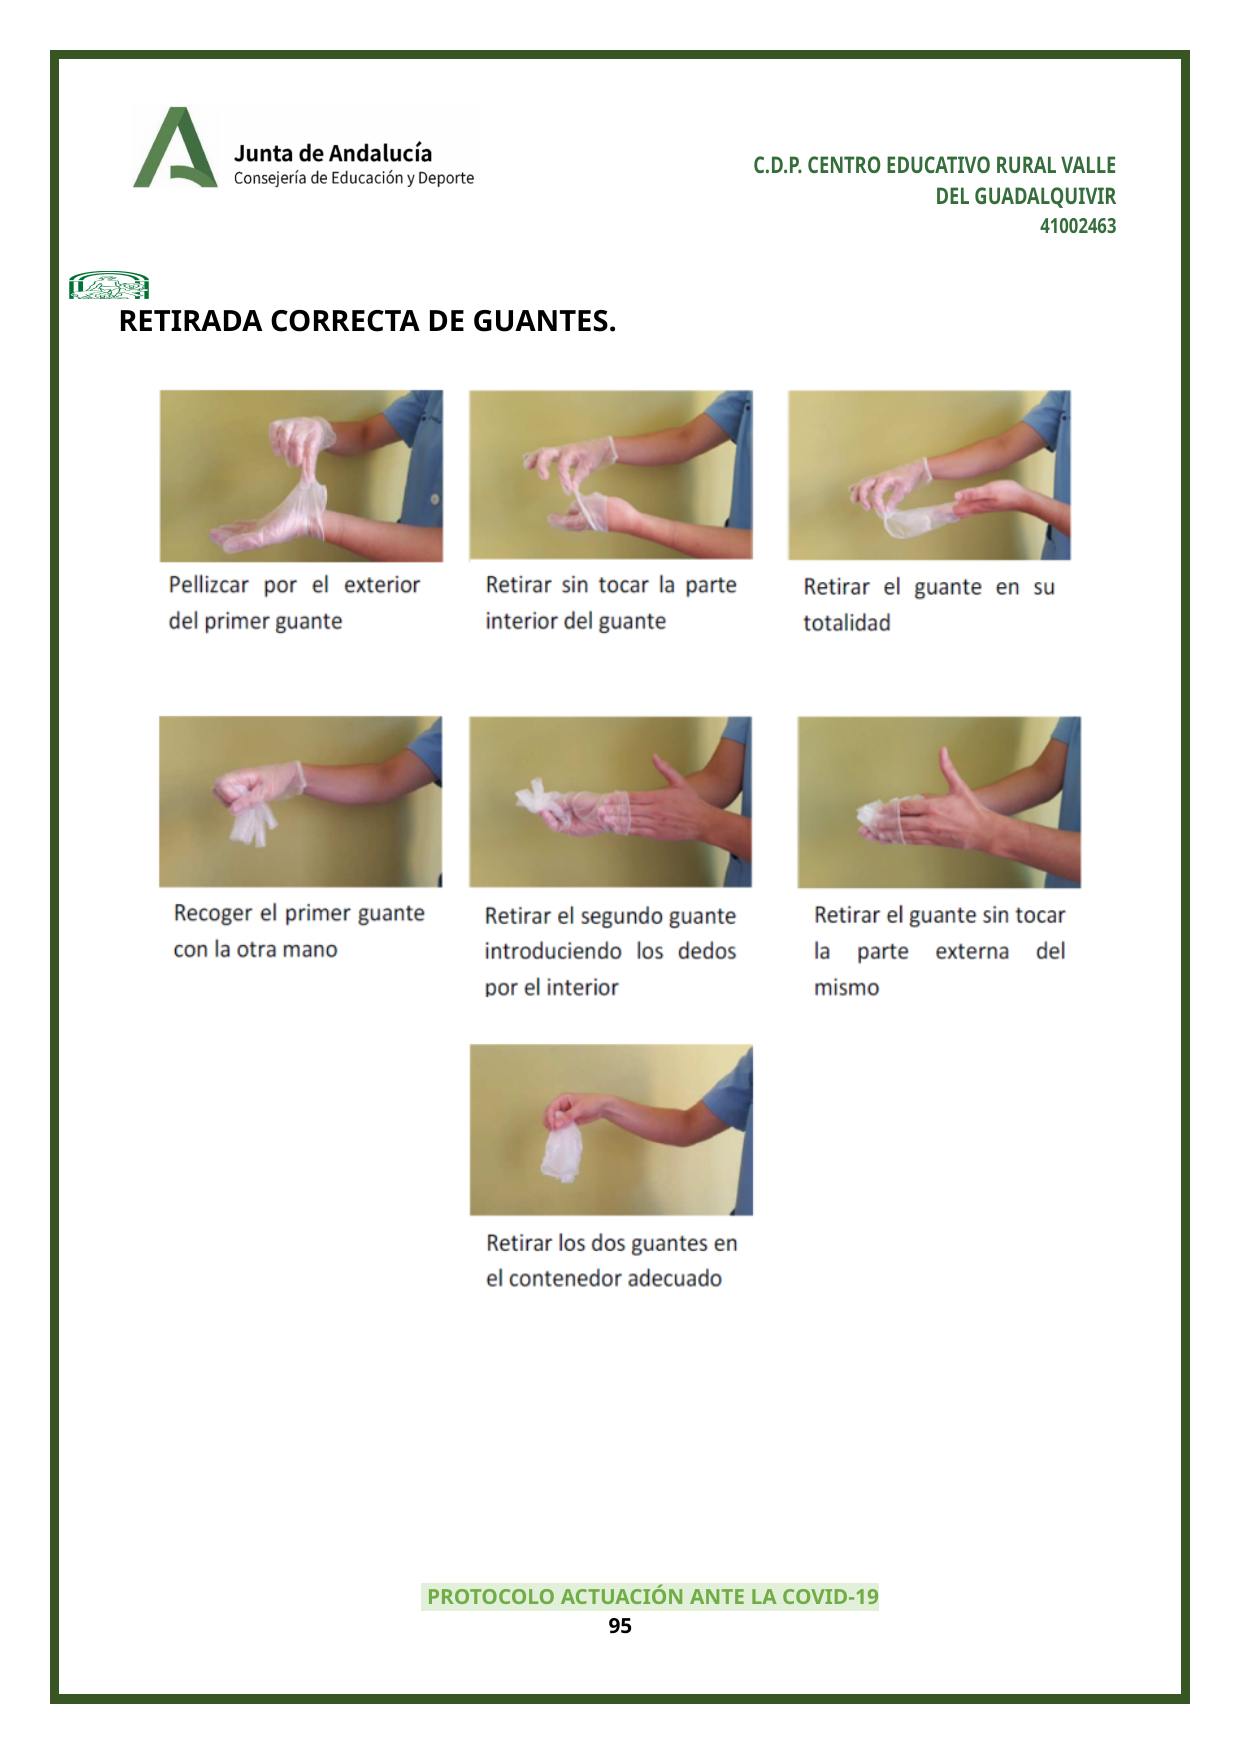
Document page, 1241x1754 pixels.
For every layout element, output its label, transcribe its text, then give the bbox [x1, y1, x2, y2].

text RETIRADA CORRECTA DE GUANTES. [118, 300, 1122, 339]
picture [150, 373, 1091, 1298]
picture [65, 271, 153, 300]
